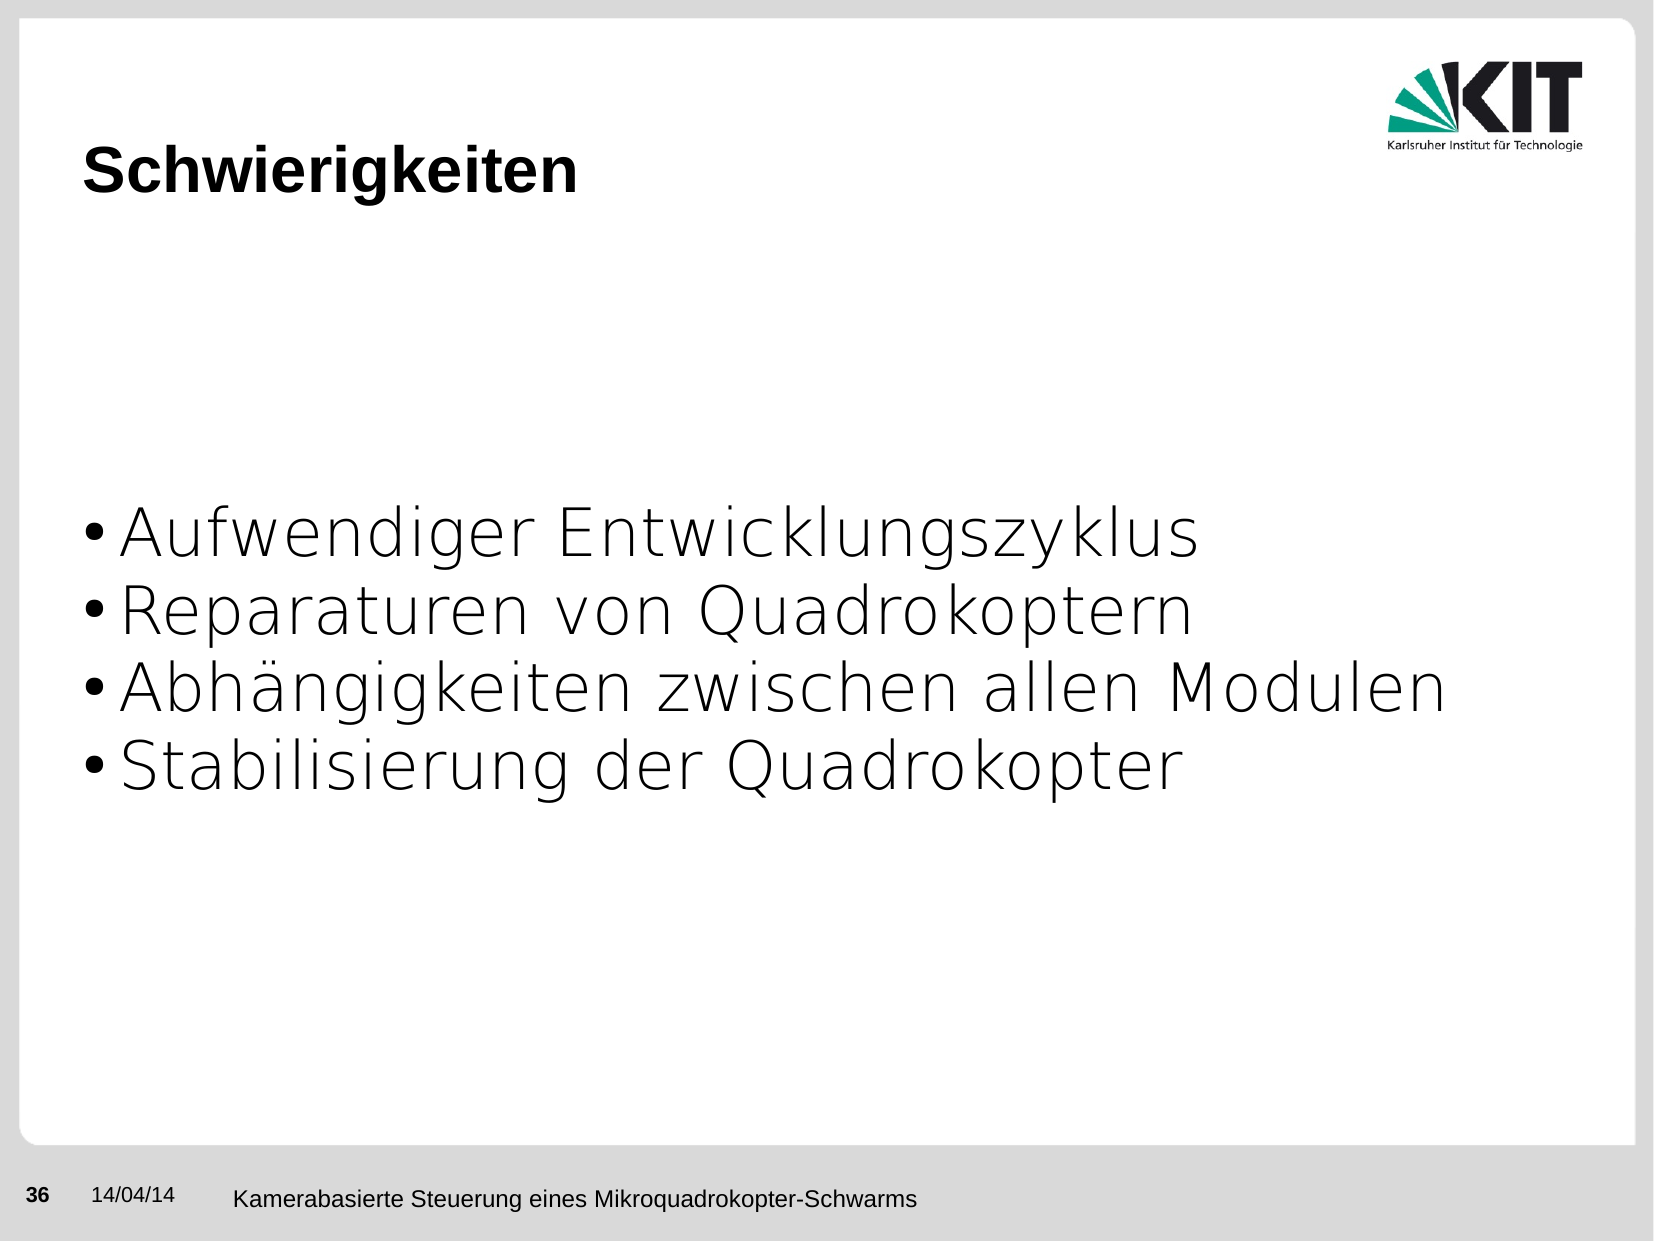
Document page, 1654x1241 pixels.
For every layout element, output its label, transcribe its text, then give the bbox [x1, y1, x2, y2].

subtitle Aufwendiger Entwicklungszyklus Reparaturen von Quadrokoptern Abhängigkeiten zwischen allen Modulen Stabilisierung der Quadrokopter [82, 290, 1571, 1010]
title Schwierigkeiten [82, 49, 1571, 257]
picture [0, 0, 1654, 1241]
